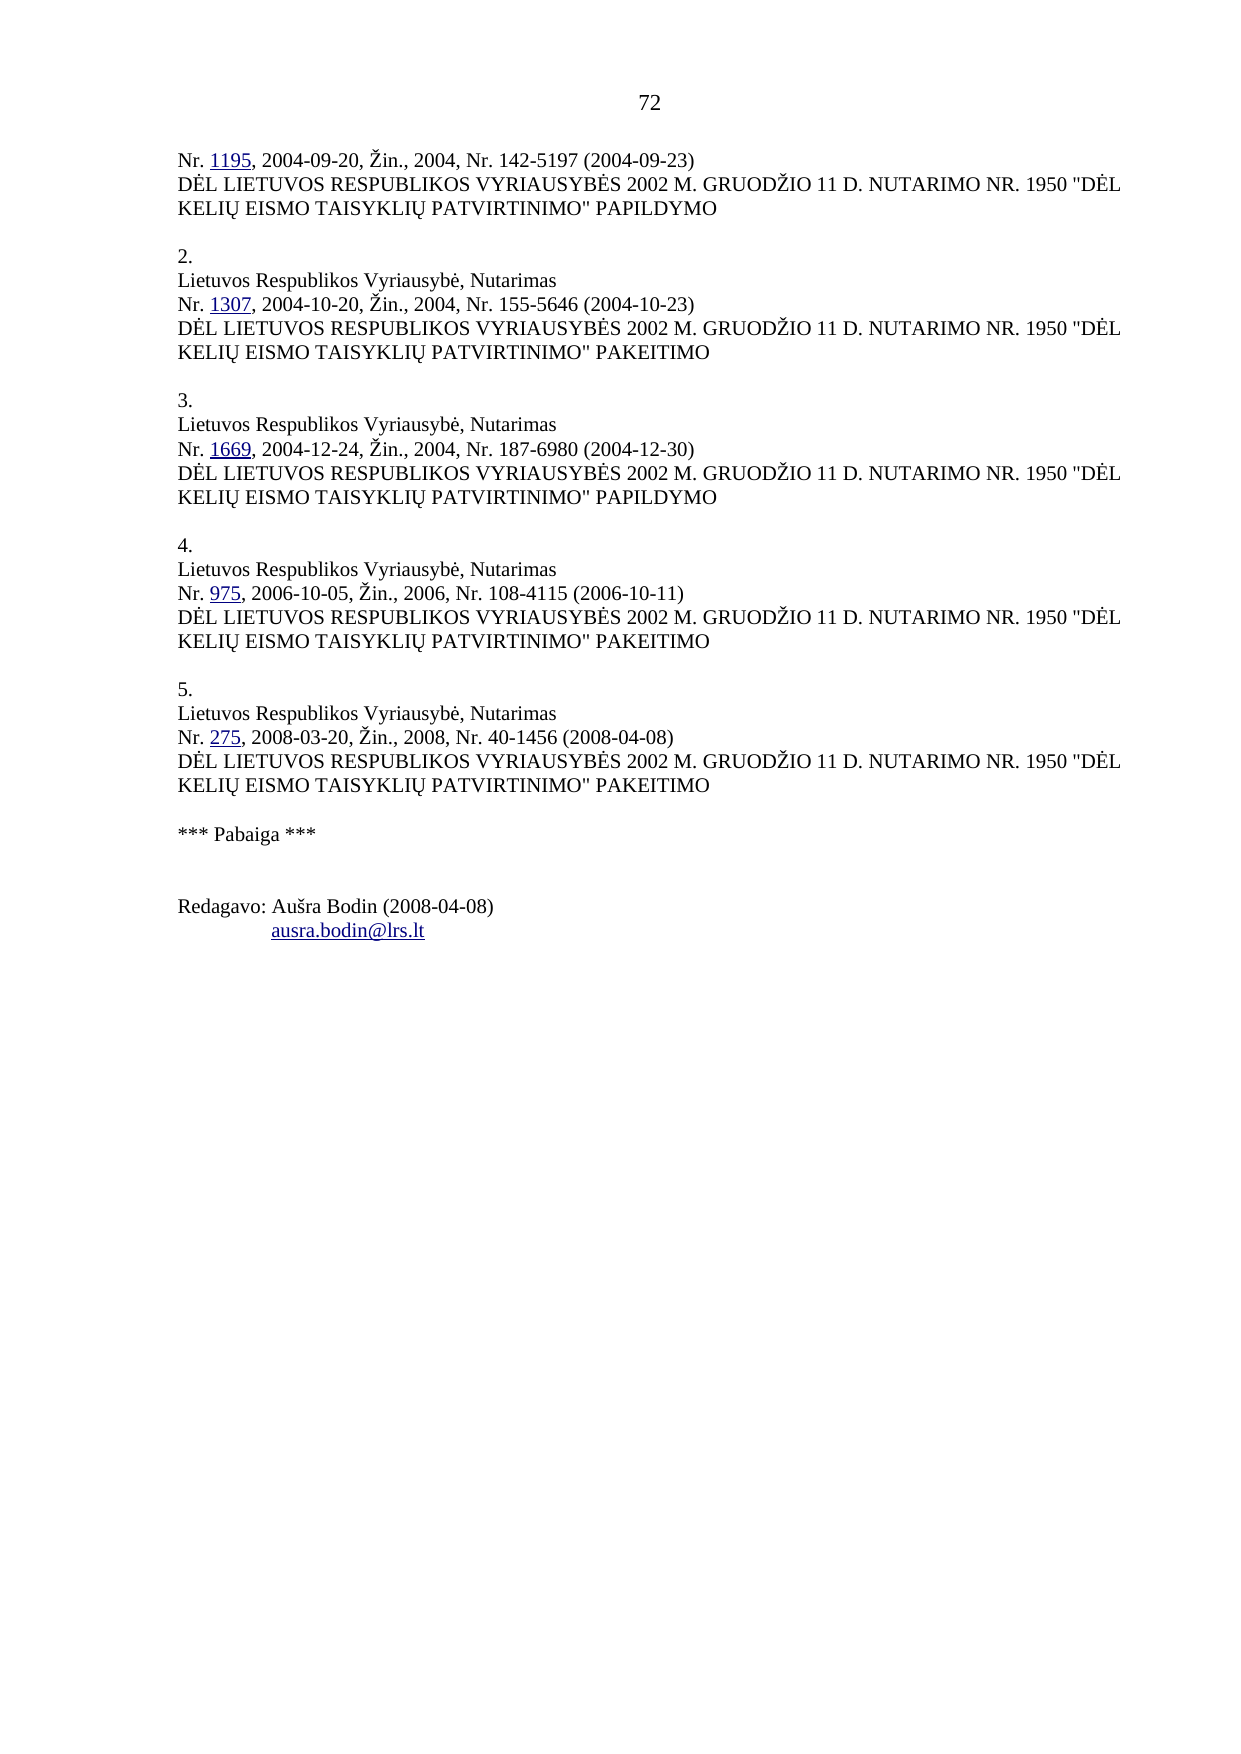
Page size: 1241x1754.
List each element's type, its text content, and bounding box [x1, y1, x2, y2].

text 5. [177, 677, 1122, 701]
text Redagavo: Aušra Bodin (2008-04-08) [177, 894, 1122, 918]
text Lietuvos Respublikos Vyriausybė, Nutarimas [177, 268, 1122, 292]
text Lietuvos Respublikos Vyriausybė, Nutarimas [177, 701, 1122, 725]
text DĖL LIETUVOS RESPUBLIKOS VYRIAUSYBĖS 2002 M. GRUODŽIO 11 D. NUTARIMO NR. 1950 "DĖL KELIŲ EISMO TAISYKLIŲ PATVIRTINIMO" PAPILDYMO [177, 461, 1122, 509]
text Lietuvos Respublikos Vyriausybė, Nutarimas [177, 557, 1122, 581]
text DĖL LIETUVOS RESPUBLIKOS VYRIAUSYBĖS 2002 M. GRUODŽIO 11 D. NUTARIMO NR. 1950 "DĖL KELIŲ EISMO TAISYKLIŲ PATVIRTINIMO" PAKEITIMO [177, 605, 1122, 653]
text DĖL LIETUVOS RESPUBLIKOS VYRIAUSYBĖS 2002 M. GRUODŽIO 11 D. NUTARIMO NR. 1950 "DĖL KELIŲ EISMO TAISYKLIŲ PATVIRTINIMO" PAKEITIMO [177, 749, 1122, 797]
text 3. [177, 388, 1122, 412]
text Nr. 1195, 2004-09-20, Žin., 2004, Nr. 142-5197 (2004-09-23) [177, 148, 1122, 172]
text 4. [177, 533, 1122, 557]
text Nr. 1307, 2004-10-20, Žin., 2004, Nr. 155-5646 (2004-10-23) [177, 292, 1122, 316]
text ausra.bodin@lrs.lt [177, 918, 1122, 942]
text *** Pabaiga *** [177, 821, 1122, 846]
text Nr. 1669, 2004-12-24, Žin., 2004, Nr. 187-6980 (2004-12-30) [177, 436, 1122, 461]
text Nr. 275, 2008-03-20, Žin., 2008, Nr. 40-1456 (2008-04-08) [177, 725, 1122, 749]
text Nr. 975, 2006-10-05, Žin., 2006, Nr. 108-4115 (2006-10-11) [177, 581, 1122, 605]
text DĖL LIETUVOS RESPUBLIKOS VYRIAUSYBĖS 2002 M. GRUODŽIO 11 D. NUTARIMO NR. 1950 "DĖL KELIŲ EISMO TAISYKLIŲ PATVIRTINIMO" PAPILDYMO [177, 172, 1122, 220]
text DĖL LIETUVOS RESPUBLIKOS VYRIAUSYBĖS 2002 M. GRUODŽIO 11 D. NUTARIMO NR. 1950 "DĖL KELIŲ EISMO TAISYKLIŲ PATVIRTINIMO" PAKEITIMO [177, 316, 1122, 364]
text 2. [177, 244, 1122, 268]
text Lietuvos Respublikos Vyriausybė, Nutarimas [177, 412, 1122, 436]
